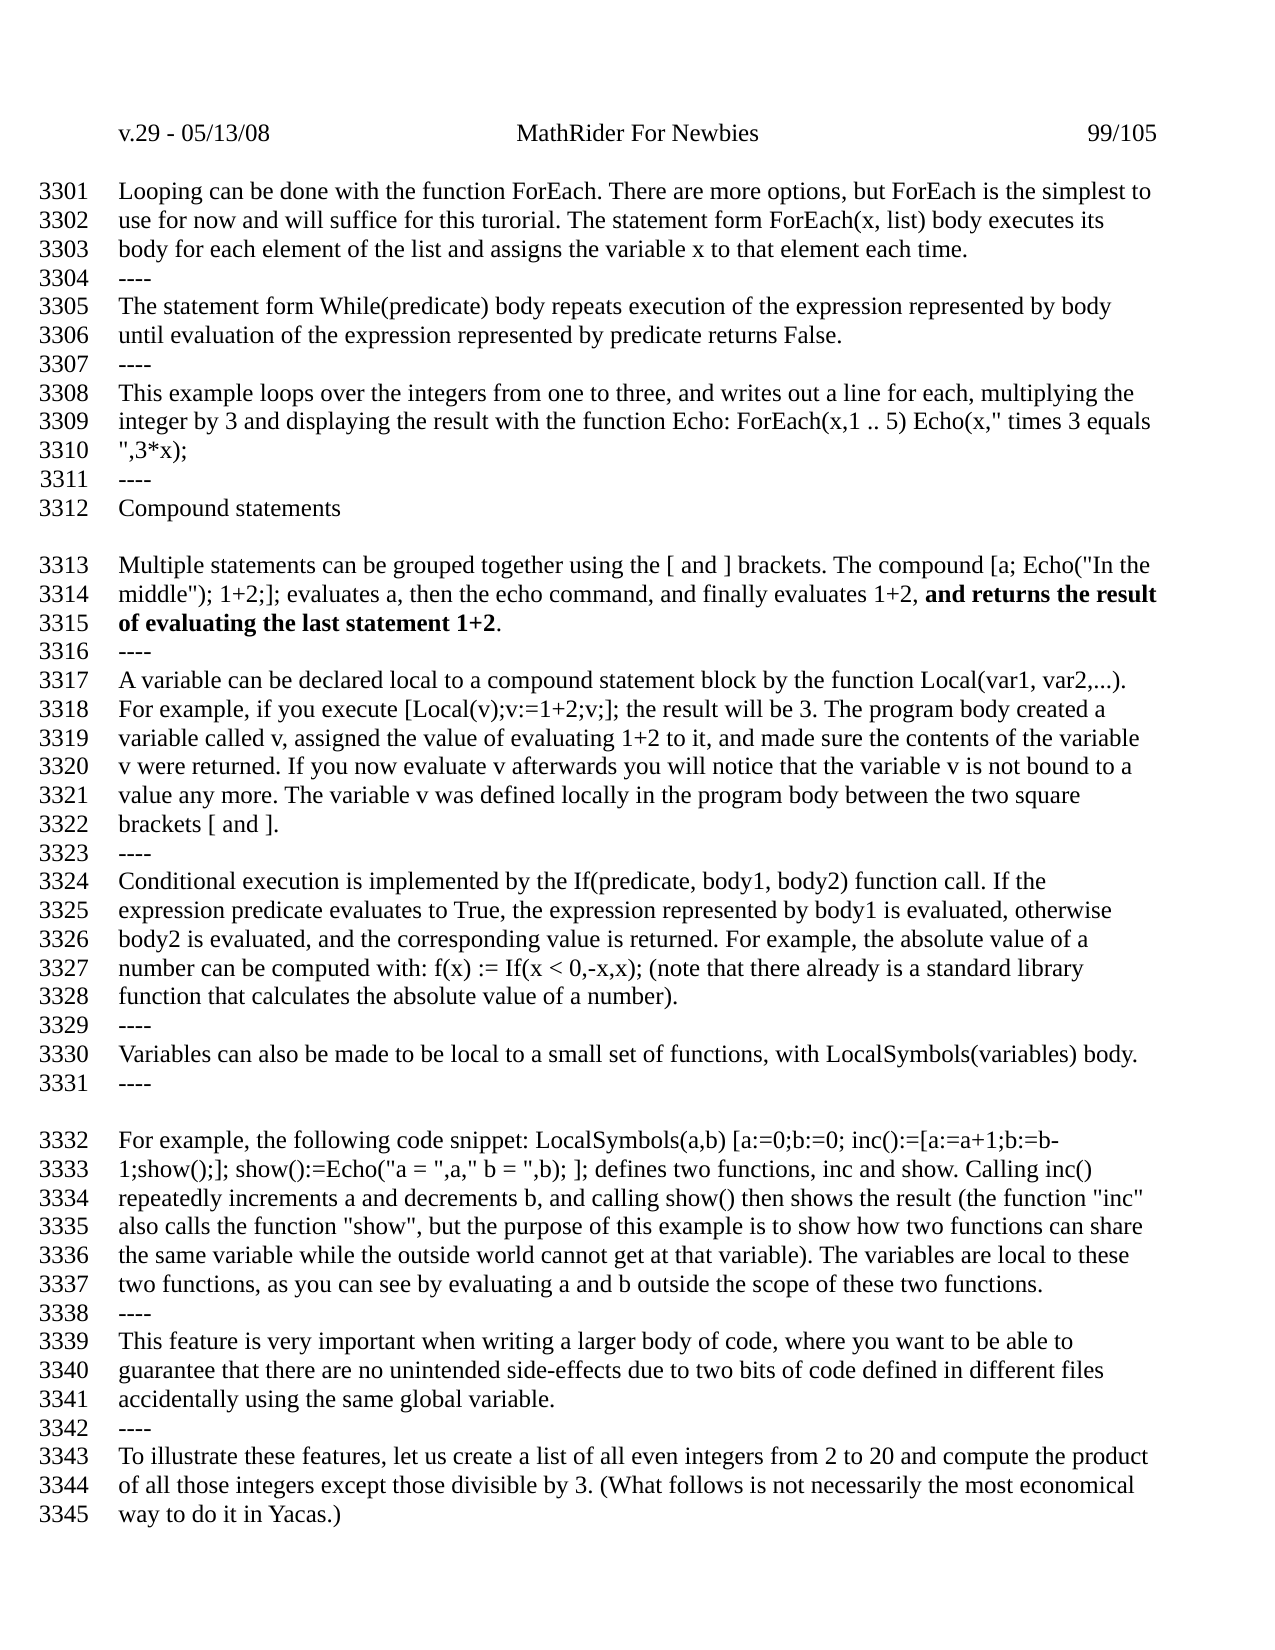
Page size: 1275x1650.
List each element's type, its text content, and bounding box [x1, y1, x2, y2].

text ---- [118, 1298, 1157, 1326]
text ---- [118, 1413, 1157, 1441]
text ---- [118, 349, 1157, 378]
text Compound statements [118, 493, 1157, 521]
text ---- [118, 1010, 1157, 1039]
text To illustrate these features, let us create a list of all even integers from 2 to 20 and compute the product of all those integers except those divisible by 3. (What follows is not necessarily the most economical way to do it in Yacas.) [118, 1441, 1157, 1528]
text Conditional execution is implemented by the If(predicate, body1, body2) function call. If the expression predicate evaluates to True, the expression represented by body1 is evaluated, otherwise body2 is evaluated, and the corresponding value is returned. For example, the absolute value of a number can be computed with: f(x) := If(x < 0,-x,x); (note that there already is a standard library function that calculates the absolute value of a number). [118, 866, 1157, 1010]
text The statement form While(predicate) body repeats execution of the expression represented by body until evaluation of the expression represented by predicate returns False. [118, 291, 1157, 349]
text Variables can also be made to be local to a small set of functions, with LocalSymbols(variables) body. [118, 1039, 1157, 1068]
text This feature is very important when writing a larger body of code, where you want to be able to guarantee that there are no unintended side-effects due to two bits of code defined in different files accidentally using the same global variable. [118, 1326, 1157, 1413]
text This example loops over the integers from one to three, and writes out a line for each, multiplying the integer by 3 and displaying the result with the function Echo: ForEach(x,1 .. 5) Echo(x," times 3 equals ",3*x); [118, 378, 1157, 464]
text ---- [118, 838, 1157, 866]
text ---- [118, 636, 1157, 665]
text Looping can be done with the function ForEach. There are more options, but ForEach is the simplest to use for now and will suffice for this turorial. The statement form ForEach(x, list) body executes its body for each element of the list and assigns the variable x to that element each time. [118, 176, 1157, 263]
text For example, the following code snippet: LocalSymbols(a,b) [a:=0;b:=0; inc():=[a:=a+1;b:=b-1;show();]; show():=Echo("a = ",a," b = ",b); ]; defines two functions, inc and show. Calling inc() repeatedly increments a and decrements b, and calling show() then shows the result (the function "inc" also calls the function "show", but the purpose of this example is to show how two functions can share the same variable while the outside world cannot get at that variable). The variables are local to these two functions, as you can see by evaluating a and b outside the scope of these two functions. [118, 1125, 1157, 1298]
text ---- [118, 263, 1157, 291]
text ---- [118, 1068, 1157, 1096]
text ---- [118, 464, 1157, 493]
text Multiple statements can be grouped together using the [ and ] brackets. The compound [a; Echo("In the middle"); 1+2;]; evaluates a, then the echo command, and finally evaluates 1+2, and returns the result of evaluating the last statement 1+2. [118, 550, 1157, 636]
text A variable can be declared local to a compound statement block by the function Local(var1, var2,...). For example, if you execute [Local(v);v:=1+2;v;]; the result will be 3. The program body created a variable called v, assigned the value of evaluating 1+2 to it, and made sure the contents of the variable v were returned. If you now evaluate v afterwards you will notice that the variable v is not bound to a value any more. The variable v was defined locally in the program body between the two square brackets [ and ]. [118, 665, 1157, 838]
